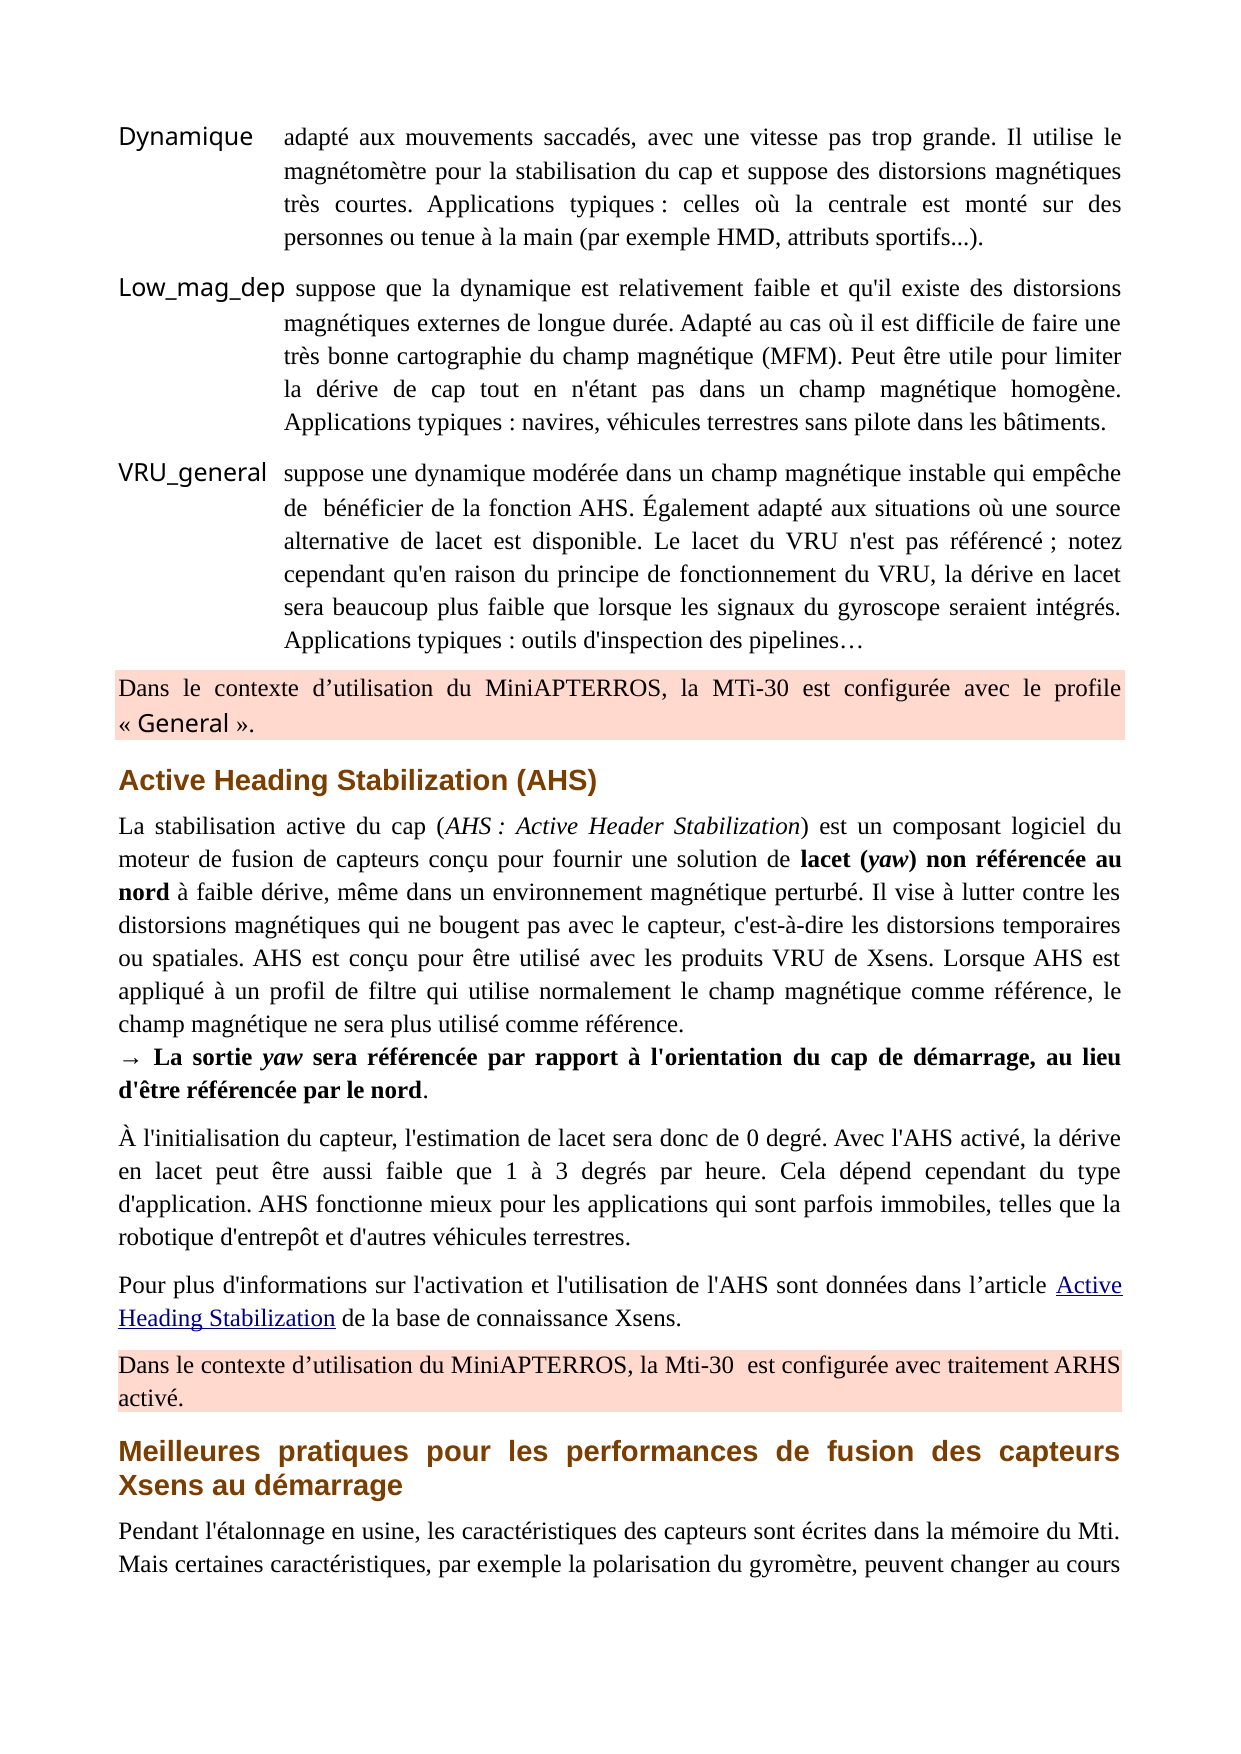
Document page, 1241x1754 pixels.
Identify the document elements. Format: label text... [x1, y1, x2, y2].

text Pendant l'étalonnage en usine, les caractéristiques des capteurs sont écrites dans la mémoire du Mti. Mais certaines caractéristiques, par exemple la polarisation du gyromètre, peuvent changer au cours [118, 1516, 1122, 1578]
text Low_mag_dep suppose que la dynamique est relativement faible et qu'il existe des distorsions magnétiques externes de longue durée. Adapté au cas où il est difficile de faire une très bonne cartographie du champ magnétique (MFM). Peut être utile pour limiter la dérive de cap tout en n'étant pas dans un champ magnétique homogène. Applications typiques : navires, véhicules terrestres sans pilote dans les bâtiments. [118, 270, 1122, 436]
text À l'initialisation du capteur, l'estimation de lacet sera donc de 0 degré. Avec l'AHS activé, la dérive en lacet peut être aussi faible que 1 à 3 degrés par heure. Cela dépend cependant du type d'application. AHS fonctionne mieux pour les applications qui sont parfois immobiles, telles que la robotique d'entrepôt et d'autres véhicules terrestres. [118, 1123, 1122, 1251]
text Dynamique adapté aux mouvements saccadés, avec une vitesse pas trop grande. Il utilise le magnétomètre pour la stabilisation du cap et suppose des distorsions magnétiques très courtes. Applications typiques : celles où la centrale est monté sur des personnes ou tenue à la main (par exemple HMD, attributs sportifs...). [118, 118, 1122, 251]
subtitle Active Heading Stabilization (AHS) [118, 763, 1122, 797]
text Pour plus d'informations sur l'activation et l'utilisation de l'AHS sont données dans l’article Active Heading Stabilization de la base de connaissance Xsens. [118, 1270, 1122, 1332]
text La stabilisation active du cap (AHS : Active Header Stabilization) est un composant logiciel du moteur de fusion de capteurs conçu pour fournir une solution de lacet (yaw) non référencée au nord à faible dérive, même dans un environnement magnétique perturbé. Il vise à lutter contre les distorsions magnétiques qui ne bougent pas avec le capteur, c'est-à-dire les distorsions temporaires ou spatiales. AHS est conçu pour être utilisé avec les produits VRU de Xsens. Lorsque AHS est appliqué à un profil de filtre qui utilise normalement le champ magnétique comme référence, le champ magnétique ne sera plus utilisé comme référence. → La sortie yaw sera référencée par rapport à l'orientation du cap de démarrage, au lieu d'être référencée par le nord. [118, 811, 1122, 1104]
subtitle Meilleures pratiques pour les performances de fusion des capteurs Xsens au démarrage [118, 1434, 1122, 1501]
text Dans le contexte d’utilisation du MiniAPTERROS, la MTi-30 est configurée avec le profile « General ». [115, 670, 1125, 740]
text Dans le contexte d’utilisation du MiniAPTERROS, la Mti-30 est configurée avec traitement ARHS activé. [118, 1350, 1122, 1412]
text VRU_general suppose une dynamique modérée dans un champ magnétique instable qui empêche de bénéficier de la fonction AHS. Également adapté aux situations où une source alternative de lacet est disponible. Le lacet du VRU n'est pas référencé ; notez cependant qu'en raison du principe de fonctionnement du VRU, la dérive en lacet sera beaucoup plus faible que lorsque les signaux du gyroscope seraient intégrés. Applications typiques : outils d'inspection des pipelines… [118, 455, 1122, 654]
